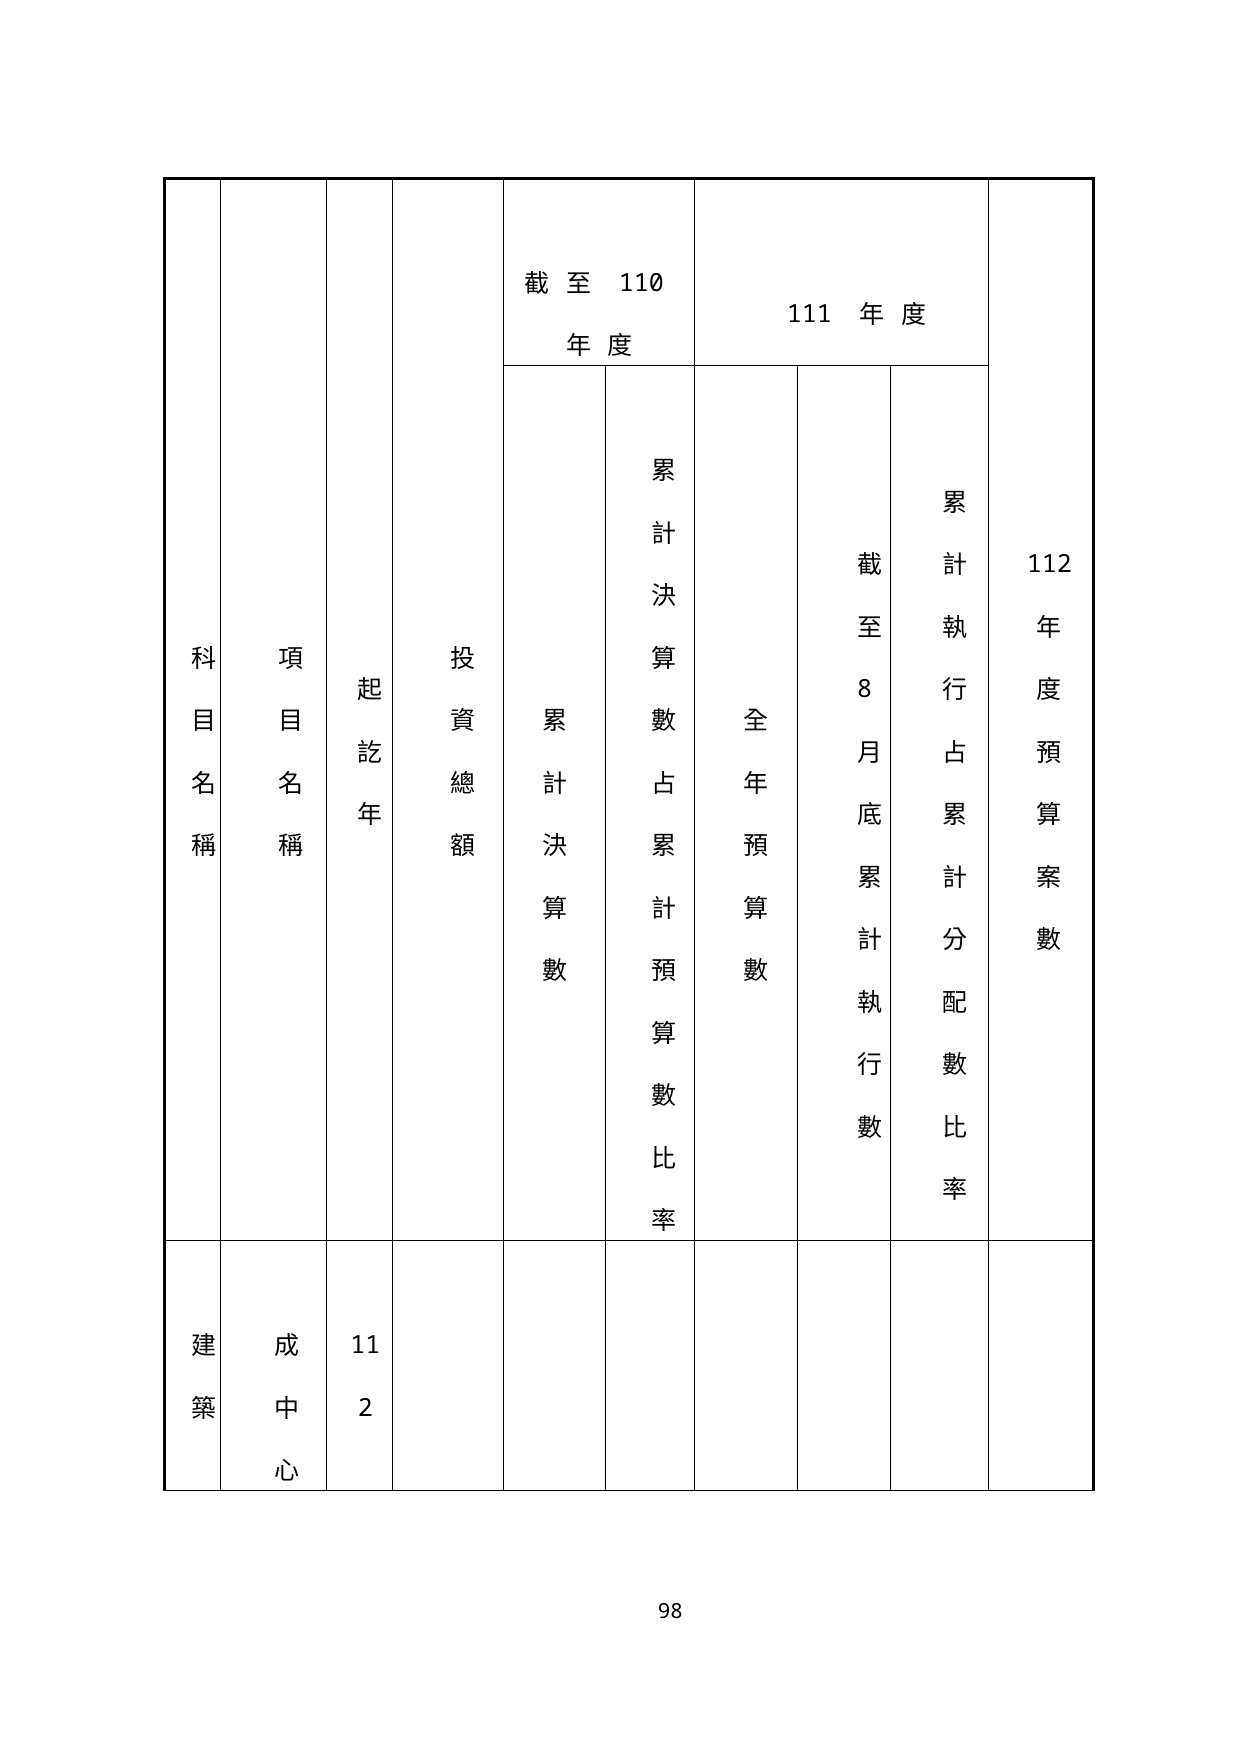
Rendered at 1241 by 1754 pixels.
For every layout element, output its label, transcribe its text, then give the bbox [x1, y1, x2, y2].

table_cell [695, 1241, 797, 1490]
table_header 科目名稱 [166, 180, 220, 1240]
table_header 項目名稱 [221, 180, 326, 1240]
table_cell 建築 [166, 1241, 220, 1490]
table_cell 累計執行占累計分配數比率 [891, 366, 988, 1240]
table_cell 112 [327, 1241, 392, 1490]
table_header 112年度預算案數 [989, 180, 1092, 1240]
table_cell 全年預算數 [695, 366, 797, 1240]
table_cell 成中心 [221, 1241, 326, 1490]
table_cell [504, 1241, 605, 1490]
table_cell 累計決算數占累計預算數比率 [606, 366, 694, 1240]
table_cell 截至8月底累計執行數 [798, 366, 890, 1240]
table_header 111年度 [695, 180, 988, 365]
table_header 截至110年度 [504, 180, 694, 365]
table_cell [393, 1241, 503, 1490]
table_header 投資總額 [393, 180, 503, 1240]
table_cell 累計決算數 [504, 366, 605, 1240]
table_header 起訖年 [327, 180, 392, 1240]
table_cell [606, 1241, 694, 1490]
table_cell [989, 1241, 1092, 1490]
table_cell [891, 1241, 988, 1490]
table_cell [798, 1241, 890, 1490]
